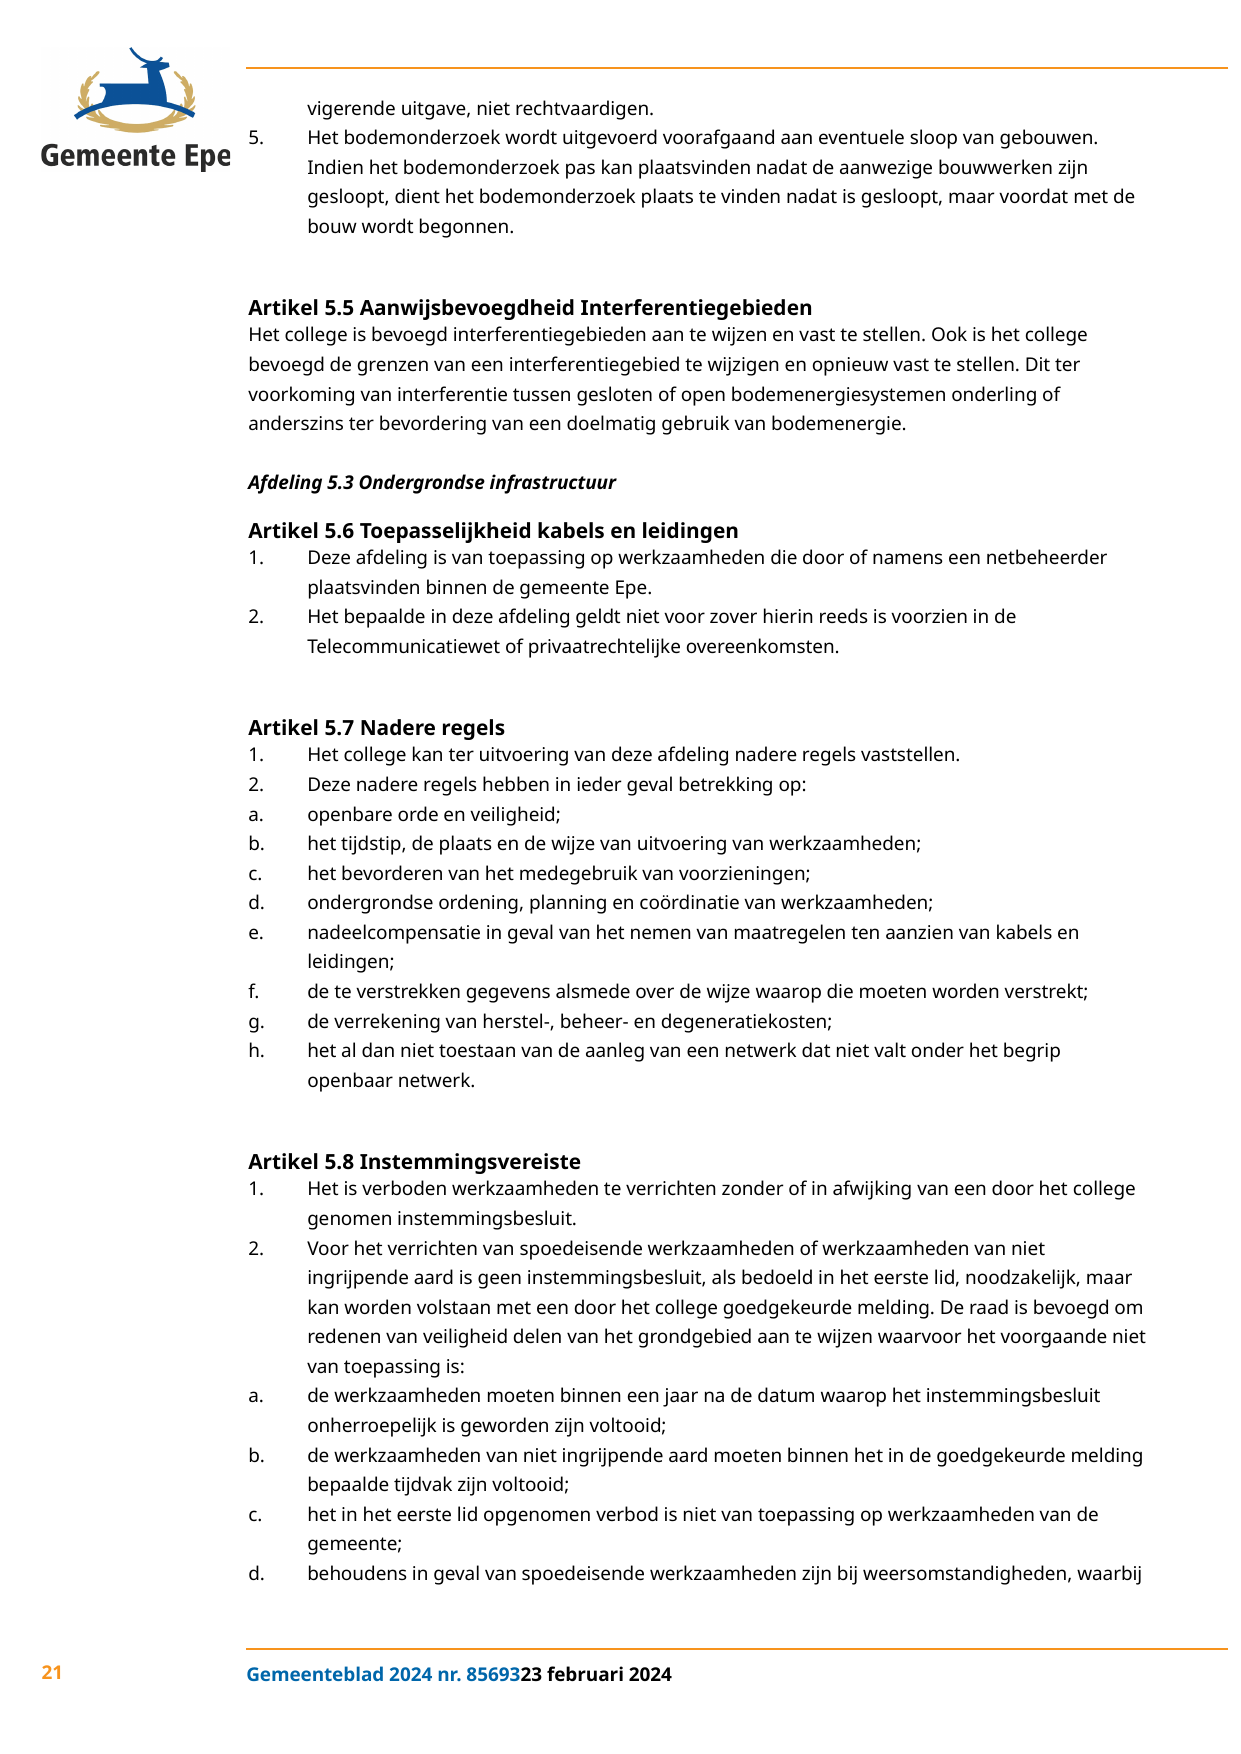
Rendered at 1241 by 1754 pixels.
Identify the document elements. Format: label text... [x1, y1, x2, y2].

list het bevorderen van het medegebruik van voorzieningen; [248, 860, 1152, 886]
list Deze nadere regels hebben in ieder geval betrekking op: [248, 771, 1152, 797]
list het in het eerste lid opgenomen verbod is niet van toepassing op werkzaamheden van de gemeente; [248, 1501, 1152, 1556]
list ondergrondse ordening, planning en coördinatie van werkzaamheden; [248, 889, 1152, 915]
list Het bepaalde in deze afdeling geldt niet voor zover hierin reeds is voorzien in de Telecommunicatiewet of privaatrechtelijke overeenkomsten. [248, 604, 1152, 659]
picture [41, 47, 231, 172]
list openbare orde en veiligheid; [248, 801, 1152, 827]
list de te verstrekken gegevens alsmede over de wijze waarop die moeten worden verstrekt; [248, 978, 1152, 1004]
text Het college is bevoegd interferentiegebieden aan te wijzen en vast te stellen. Ook is het college bevoegd de grenzen van een interferentiegebied te wijzigen en opnieuw vast te stellen. Dit ter voorkoming van interferentie tussen gesloten of open bodemenergiesystemen onderling of anderszins ter bevordering van een doelmatig gebruik van bodemenergie. [248, 322, 1152, 436]
text Artikel 5.6 Toepasselijkheid kabels en leidingen [248, 516, 1152, 544]
text Afdeling 5.3 Ondergrondse infrastructuur [248, 469, 1152, 495]
list nadeelcompensatie in geval van het nemen van maatregelen ten aanzien van kabels en leidingen; [248, 919, 1152, 974]
list vigerende uitgave, niet rechtvaardigen. [248, 95, 1152, 121]
text Artikel 5.8 Instemmingsvereiste [248, 1147, 1152, 1176]
text Artikel 5.5 Aanwijsbevoegdheid Interferentiegebieden [248, 293, 1152, 322]
list Het is verboden werkzaamheden te verrichten zonder of in afwijking van een door het college genomen instemmingsbesluit. [248, 1176, 1152, 1231]
list behoudens in geval van spoedeisende werkzaamheden zijn bij weersomstandigheden, waarbij [248, 1560, 1152, 1586]
list Voor het verrichten van spoedeisende werkzaamheden of werkzaamheden van niet ingrijpende aard is geen instemmingsbesluit, als bedoeld in het eerste lid, noodzakelijk, maar kan worden volstaan met een door het college goedgekeurde melding. De raad is bevoegd om redenen van veiligheid delen van het grondgebied aan te wijzen waarvoor het voorgaande niet van toepassing is: [248, 1235, 1152, 1379]
list het tijdstip, de plaats en de wijze van uitvoering van werkzaamheden; [248, 830, 1152, 856]
list Het bodemonderzoek wordt uitgevoerd voorafgaand aan eventuele sloop van gebouwen. Indien het bodemonderzoek pas kan plaatsvinden nadat de aanwezige bouwwerken zijn gesloopt, dient het bodemonderzoek plaats te vinden nadat is gesloopt, maar voordat met de bouw wordt begonnen. [248, 124, 1152, 239]
list de verrekening van herstel-, beheer- en degeneratiekosten; [248, 1008, 1152, 1034]
text Artikel 5.7 Nadere regels [248, 713, 1152, 742]
list het al dan niet toestaan van de aanleg van een netwerk dat niet valt onder het begrip openbaar netwerk. [248, 1037, 1152, 1093]
list de werkzaamheden moeten binnen een jaar na de datum waarop het instemmingsbesluit onherroepelijk is geworden zijn voltooid; [248, 1383, 1152, 1438]
list Deze afdeling is van toepassing op werkzaamheden die door of namens een netbeheerder plaatsvinden binnen de gemeente Epe. [248, 544, 1152, 600]
list de werkzaamheden van niet ingrijpende aard moeten binnen het in de goedgekeurde melding bepaalde tijdvak zijn voltooid; [248, 1442, 1152, 1497]
list Het college kan ter uitvoering van deze afdeling nadere regels vaststellen. [248, 742, 1152, 767]
